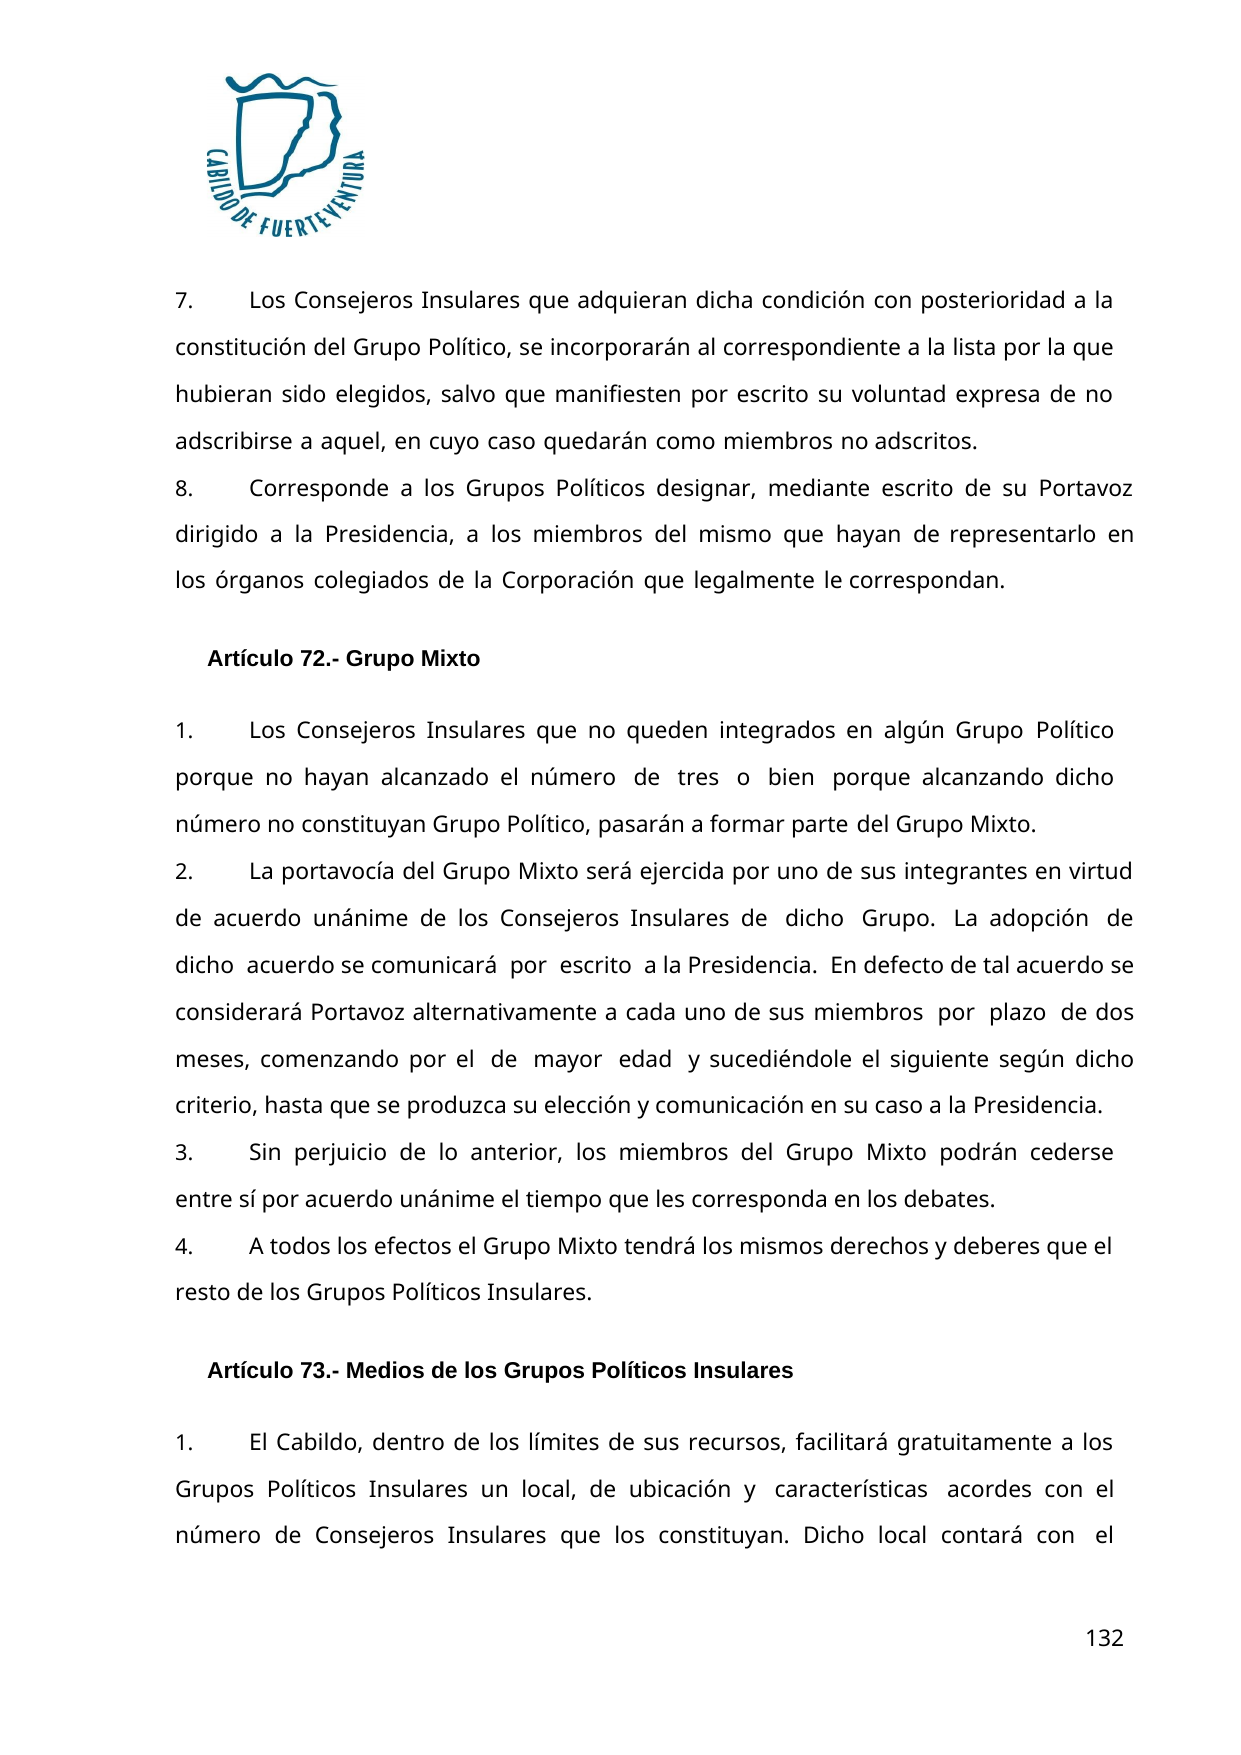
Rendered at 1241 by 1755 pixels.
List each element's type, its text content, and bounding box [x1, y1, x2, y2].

list La portavocía del Grupo Mixto será ejercida por uno de sus integrantes en virtud de acuerdo unánime de los Consejeros Insulares de dicho Grupo. La adopción de dicho acuerdo se comunicará por escrito a la Presidencia. En defecto de tal acuerdo se considerará Portavoz alternativamente a cada uno de sus miembros por plazo de dos meses, comenzando por el de mayor edad y sucediéndole el siguiente según dicho criterio, hasta que se produzca su elección y comunicación en su caso a la Presidencia. [175, 855, 1134, 1121]
list Sin perjuicio de lo anterior, los miembros del Grupo Mixto podrán cederse entre sí por acuerdo unánime el tiempo que les corresponda en los debates. [175, 1136, 1114, 1214]
list El Cabildo, dentro de los límites de sus recursos, facilitará gratuitamente a los Grupos Políticos Insulares un local, de ubicación y características acordes con el número de Consejeros Insulares que los constituyan. Dicho local contará con el [175, 1426, 1115, 1551]
list Corresponde a los Grupos Políticos designar, mediante escrito de su Portavoz dirigido a la Presidencia, a los miembros del mismo que hayan de representarlo en los órganos colegiados de la Corporación que legalmente le correspondan. [175, 472, 1134, 595]
subtitle Artículo 73.- Medios de los Grupos Políticos Insulares [207, 1357, 1134, 1383]
list Los Consejeros Insulares que adquieran dicha condición con posterioridad a la constitución del Grupo Político, se incorporarán al correspondiente a la lista por la que hubieran sido elegidos, salvo que manifiesten por escrito su voluntad expresa de no adscribirse a aquel, en cuyo caso quedarán como miembros no adscritos. [175, 284, 1114, 456]
list Los Consejeros Insulares que no queden integrados en algún Grupo Político porque no hayan alcanzado el número de tres o bien porque alcanzando dicho número no constituyan Grupo Político, pasarán a formar parte del Grupo Mixto. [175, 714, 1114, 839]
list A todos los efectos el Grupo Mixto tendrá los mismos derechos y deberes que el resto de los Grupos Políticos Insulares. [175, 1230, 1114, 1307]
subtitle Artículo 72.- Grupo Mixto [207, 645, 1134, 671]
